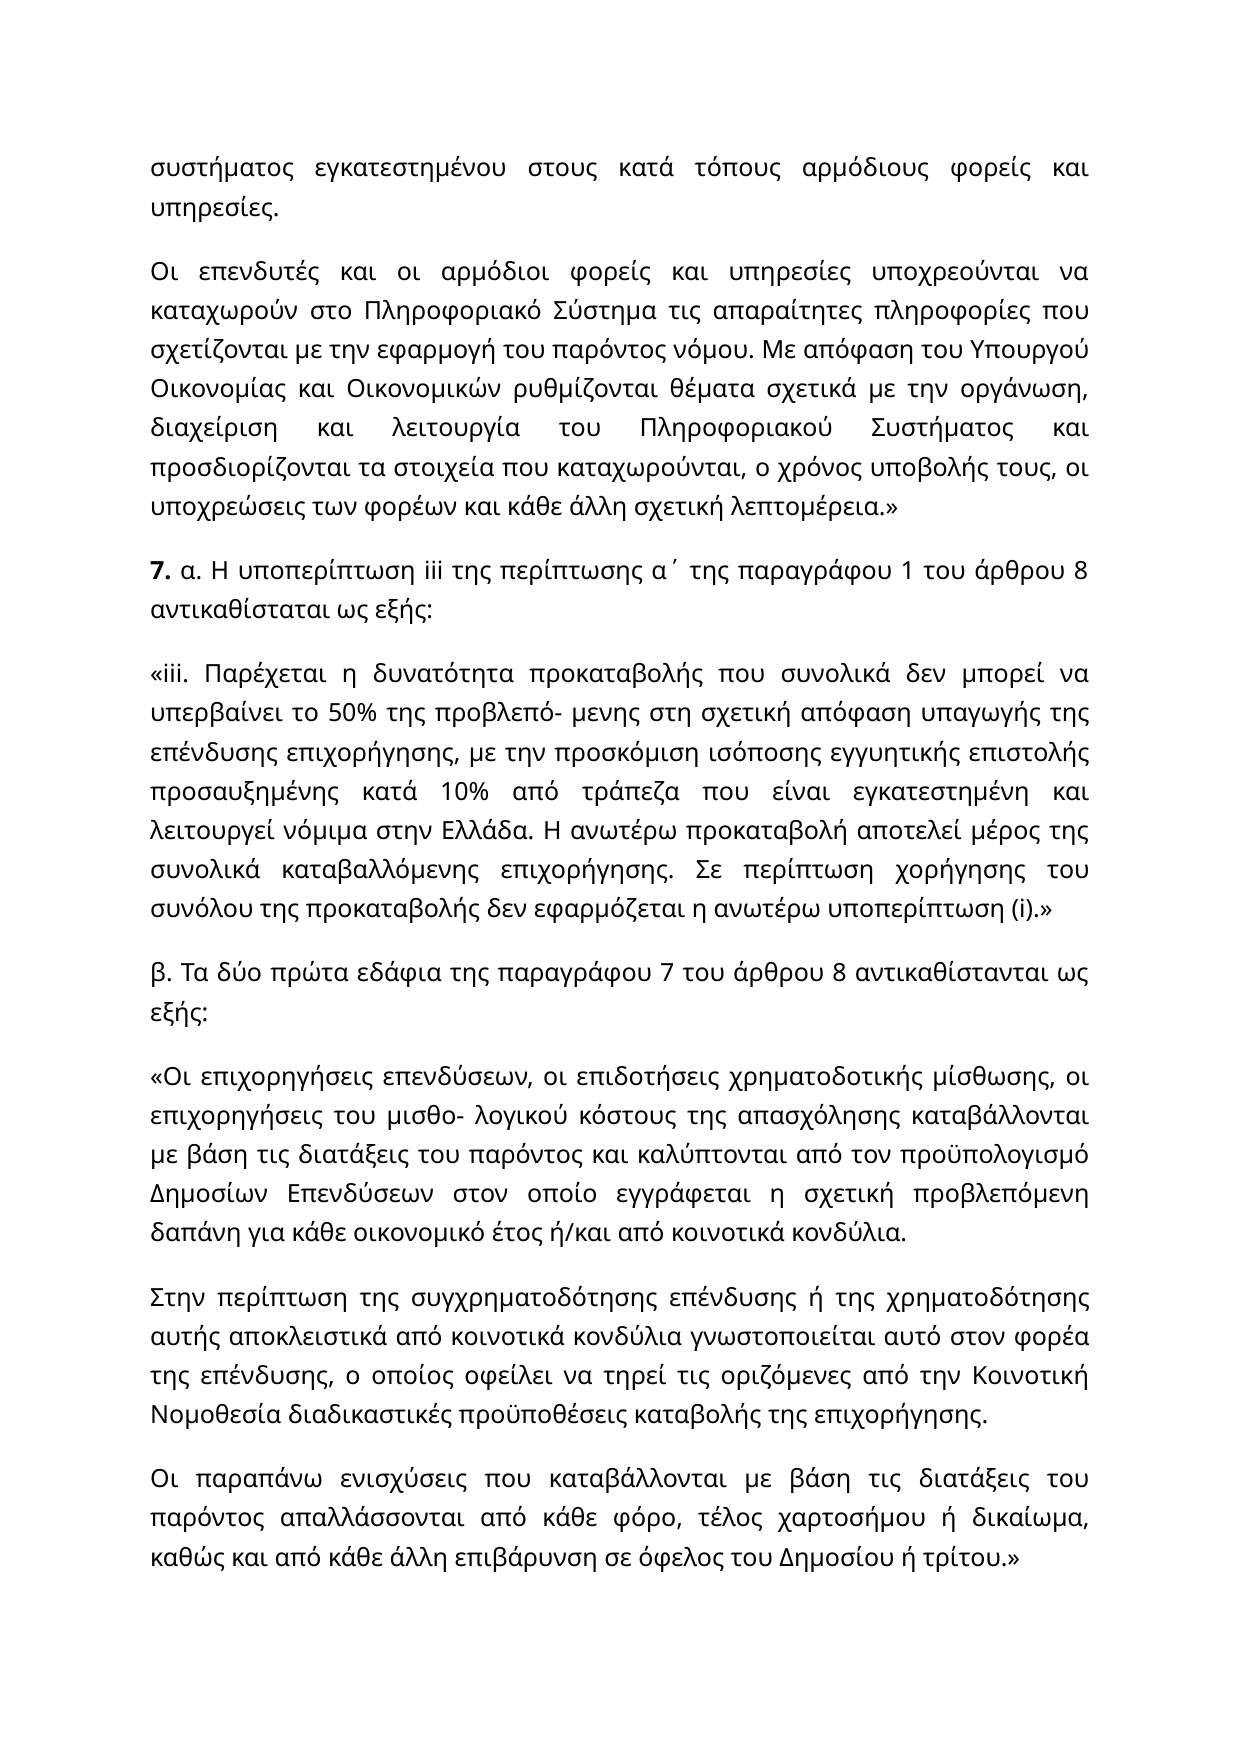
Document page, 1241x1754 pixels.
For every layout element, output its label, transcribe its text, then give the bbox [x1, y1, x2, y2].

text «Οι επιχορηγήσεις επενδύσεων, οι επιδοτήσεις χρηματοδοτικής μίσθωσης, οι επιχορηγήσεις του μισθο- λογικού κόστους της απασχόλησης καταβάλλονται με βάση τις διατάξεις του παρόντος και καλύπτονται από τον προϋπολογισμό Δημοσίων Επενδύσεων στον οποίο εγγράφεται η σχετική προβλεπόμενη δαπάνη για κάθε οικονομικό έτος ή/και από κοινοτικά κονδύλια. [150, 1058, 1090, 1249]
text «iii. Παρέχεται η δυνατότητα προκαταβολής που συνολικά δεν μπορεί να υπερβαίνει το 50% της προβλεπό- μενης στη σχετική απόφαση υπαγωγής της επένδυσης επιχορήγησης, με την προσκόμιση ισόποσης εγγυητικής επιστολής προσαυξημένης κατά 10% από τράπεζα που είναι εγκατεστημένη και λειτουργεί νόμιμα στην Ελλάδα. Η ανωτέρω προκαταβολή αποτελεί μέρος της συνολικά καταβαλλόμενης επιχορήγησης. Σε περίπτωση χορήγησης του συνόλου της προκαταβολής δεν εφαρμόζεται η ανωτέρω υποπερίπτωση (i).» [150, 656, 1090, 925]
text 7. α. Η υποπερίπτωση iii της περίπτωσης α΄ της παραγράφου 1 του άρθρου 8 αντικαθίσταται ως εξής: [150, 552, 1090, 626]
text Στην περίπτωση της συγχρηματοδότησης επένδυσης ή της χρηματοδότησης αυτής αποκλειστικά από κοινοτικά κονδύλια γνωστοποιείται αυτό στον φορέα της επένδυσης, ο οποίος οφείλει να τηρεί τις οριζόμενες από την Κοινοτική Νομοθεσία διαδικαστικές προϋποθέσεις καταβολής της επιχορήγησης. [150, 1279, 1090, 1431]
text συστήματος εγκατεστημένου στους κατά τόπους αρμόδιους φορείς και υπηρεσίες. [150, 150, 1090, 223]
text Οι επενδυτές και οι αρμόδιοι φορείς και υπηρεσίες υποχρεούνται να καταχωρούν στο Πληροφοριακό Σύστημα τις απαραίτητες πληροφορίες που σχετίζονται με την εφαρμογή του παρόντος νόμου. Με απόφαση του Υπουργού Οικονομίας και Οικονομικών ρυθμίζονται θέματα σχετικά με την οργάνωση, διαχείριση και λειτουργία του Πληροφοριακού Συστήματος και προσδιορίζονται τα στοιχεία που καταχωρούνται, ο χρόνος υποβολής τους, οι υποχρεώσεις των φορέων και κάθε άλλη σχετική λεπτομέρεια.» [150, 253, 1090, 522]
text β. Τα δύο πρώτα εδάφια της παραγράφου 7 του άρθρου 8 αντικαθίστανται ως εξής: [150, 955, 1090, 1028]
text Οι παραπάνω ενισχύσεις που καταβάλλονται με βάση τις διατάξεις του παρόντος απαλλάσσονται από κάθε φόρο, τέλος χαρτοσήμου ή δικαίωμα, καθώς και από κάθε άλλη επιβάρυνση σε όφελος του Δημοσίου ή τρίτου.» [150, 1461, 1090, 1573]
